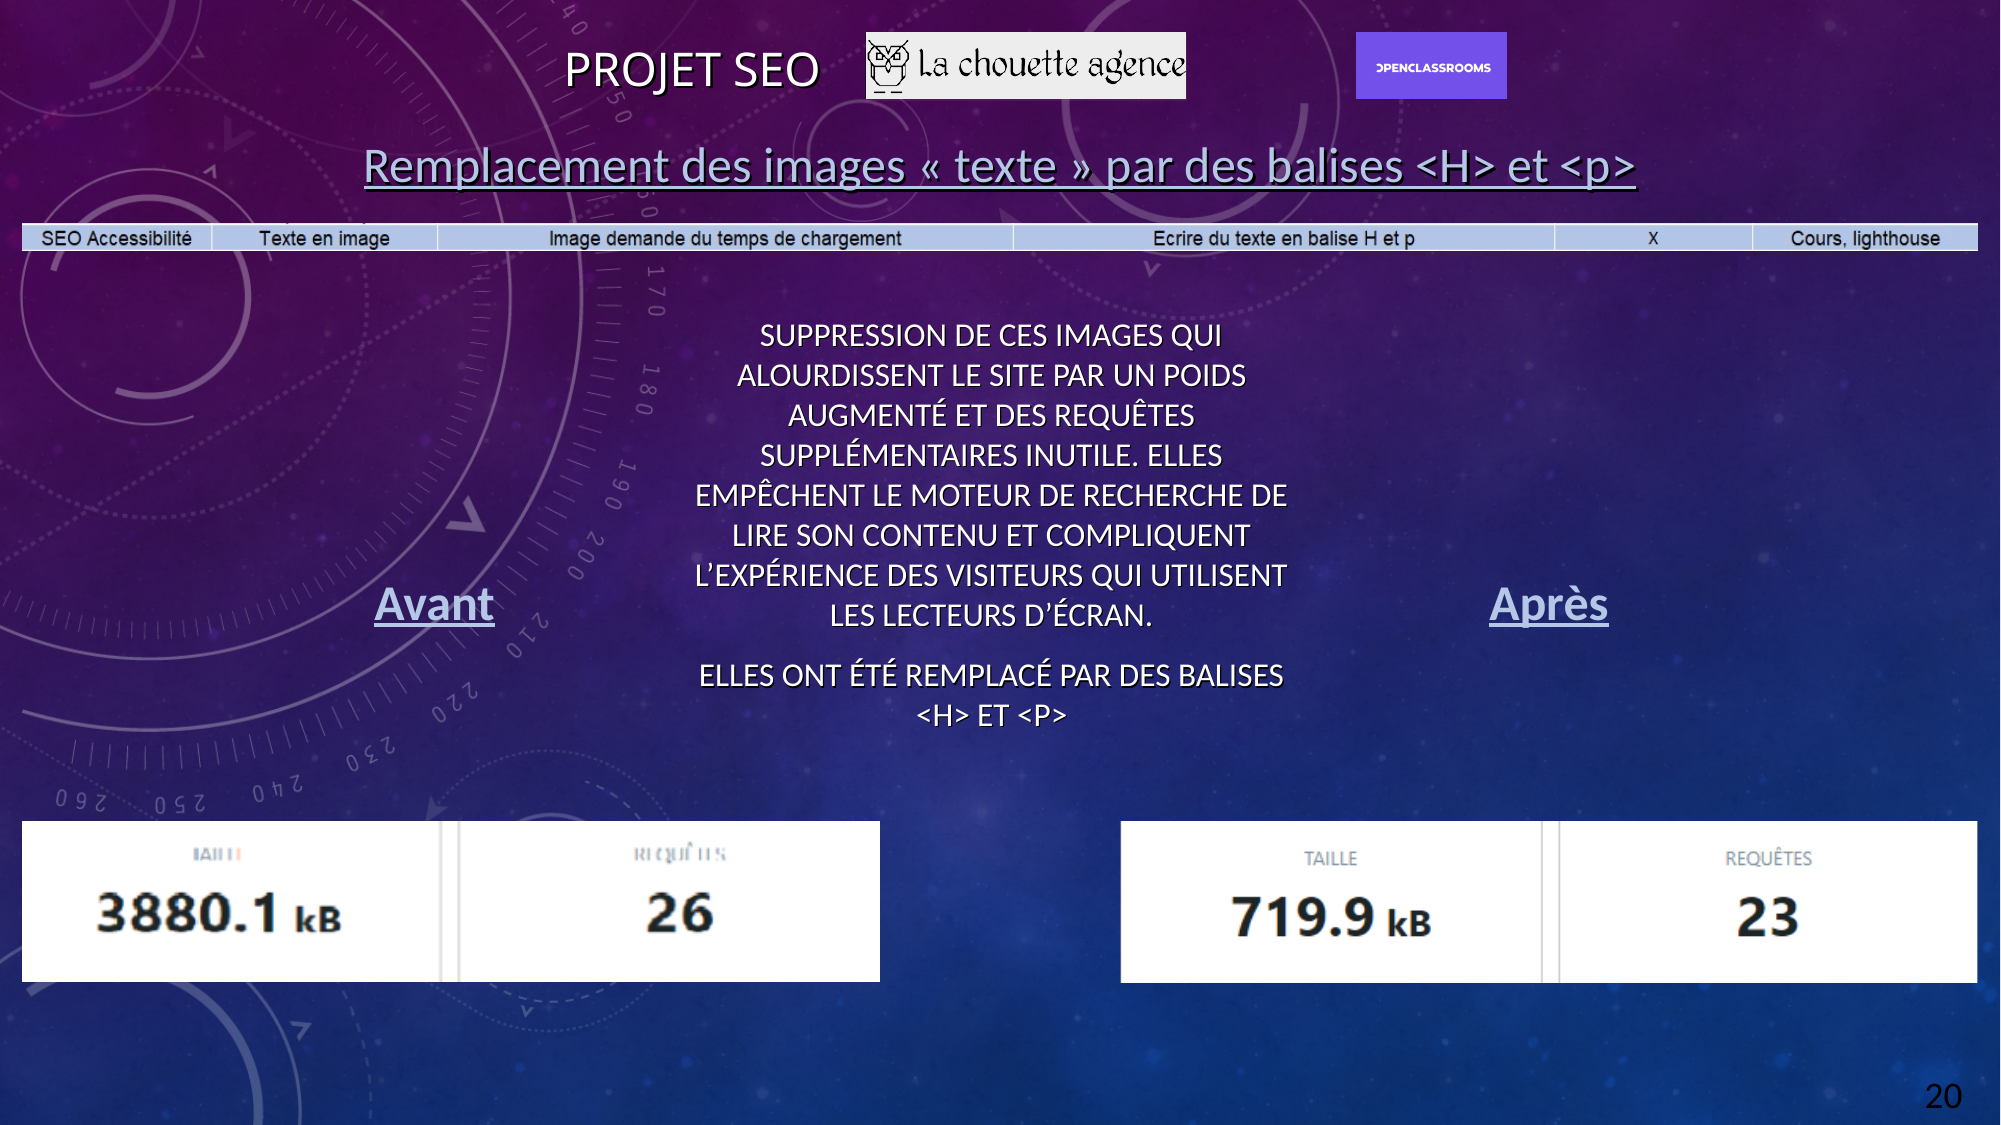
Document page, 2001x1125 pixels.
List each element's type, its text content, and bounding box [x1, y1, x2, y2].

picture [22, 821, 880, 983]
text_box Avant [348, 562, 521, 639]
text_box 20 [1909, 1062, 2000, 1125]
text_box Après [1463, 562, 1636, 639]
picture [1356, 32, 1507, 99]
text_box Remplacement des images « texte » par des balises <H> et <p> [331, 125, 1669, 202]
title Projet SEO avec [548, 32, 1507, 104]
picture [1120, 821, 1978, 983]
picture [865, 32, 1187, 99]
picture [22, 223, 1978, 251]
text_box Suppression de ces images qui alourdissent le site par un poids augmenté et des requêtes supplémentaires inutile. elles empêchent le moteur de recherche de lire son contenu et compliquent l’expérience des visiteurs qui utilisent les lecteurs d’écran. Elles ont été remplacé par des balises <H> et <p> [665, 305, 1319, 773]
